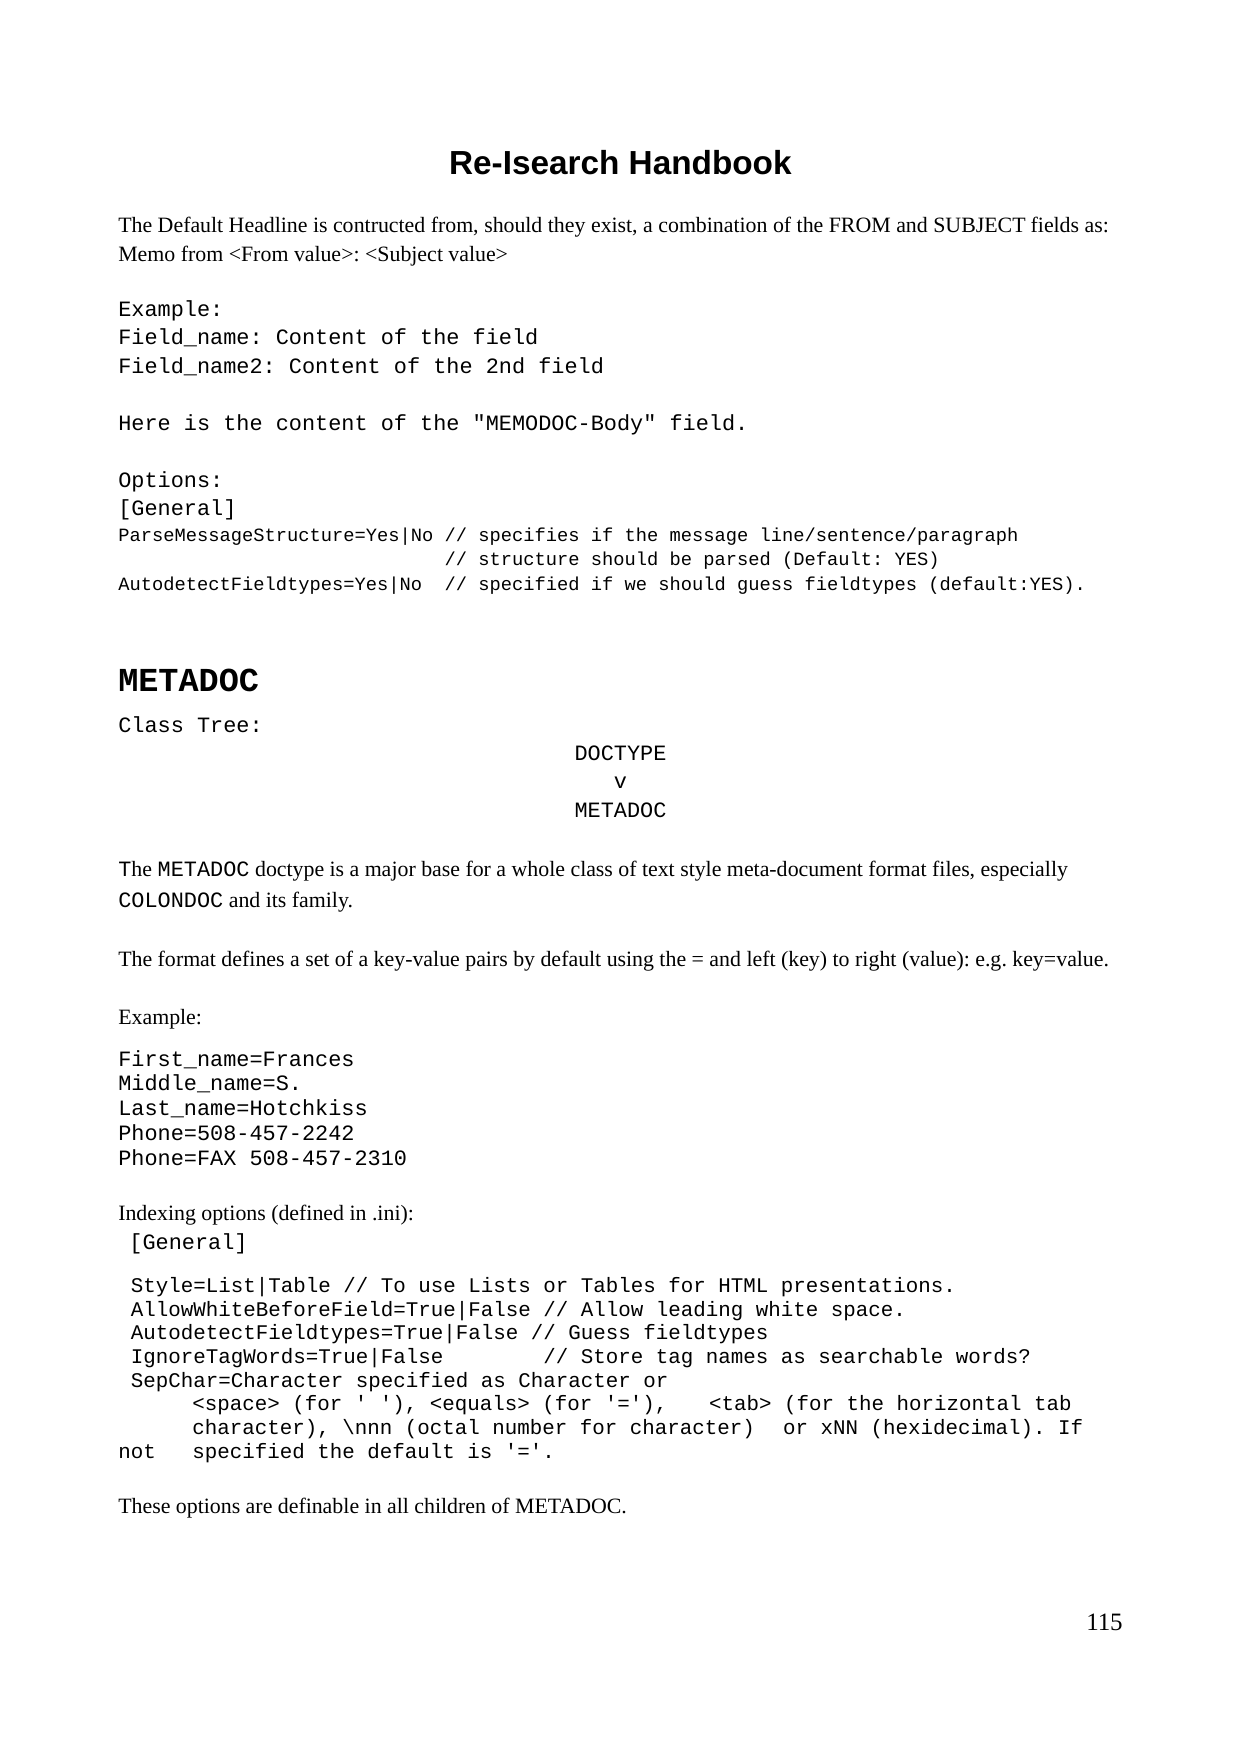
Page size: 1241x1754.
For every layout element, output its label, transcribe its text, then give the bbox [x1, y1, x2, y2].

text Example: [118, 298, 1122, 323]
text Here is the content of the "MEMODOC-Body" field. [118, 412, 1122, 437]
text ParseMessageStructure=Yes|No // specifies if the message line/sentence/paragraph [118, 526, 1122, 547]
text METADOC [118, 799, 1122, 824]
text Last_name=Hotchkiss [118, 1097, 1122, 1122]
text These options are definable in all children of METADOC. [118, 1493, 1122, 1518]
text [General] [118, 497, 1122, 522]
text The Default Headline is contructed from, should they exist, a combination of the FROM and SUBJECT fields as: [118, 212, 1122, 237]
text <space> (for ' '), <equals> (for '='), <tab> (for the horizontal tab character), \nnn (octal number for character) or xNN (hexidecimal). If not specified the default is '='. [118, 1393, 1122, 1464]
text Options: [118, 469, 1122, 494]
text Indexing options (defined in .ini): [118, 1200, 1122, 1225]
text Class Tree: [118, 714, 1122, 738]
text The format defines a set of a key-value pairs by default using the = and left (key) to right (value): e.g. key=value. [118, 946, 1122, 971]
text Field_name2: Content of the 2nd field [118, 355, 1122, 380]
text Field_name: Content of the field [118, 326, 1122, 351]
text AutodetectFieldtypes=True|False // Guess fieldtypes [118, 1322, 1122, 1346]
text Style=List|Table // To use Lists or Tables for HTML presentations. [118, 1275, 1122, 1299]
text First_name=Frances [118, 1048, 1122, 1072]
text IgnoreTagWords=True|False // Store tag names as searchable words? [118, 1346, 1122, 1370]
text v [118, 771, 1122, 795]
text The METADOC doctype is a major base for a whole class of text style meta-document format files, especially COLONDOC and its family. [118, 856, 1122, 914]
text [General] [118, 1229, 1122, 1256]
text Phone=508-457-2242 [118, 1122, 1122, 1147]
text SepChar=Character specified as Character or [118, 1370, 1122, 1393]
text // structure should be parsed (Default: YES) [118, 550, 1122, 571]
subtitle METADOC [118, 663, 1122, 701]
text AutodetectFieldtypes=Yes|No // specified if we should guess fieldtypes (default:YES). [118, 574, 1122, 596]
text Middle_name=S. [118, 1072, 1122, 1097]
text DOCTYPE [118, 742, 1122, 767]
text Memo from <From value>: <Subject value> [118, 241, 1122, 266]
text Phone=FAX 508-457-2310 [118, 1147, 1122, 1172]
text Example: [118, 1004, 1122, 1029]
text AllowWhiteBeforeField=True|False // Allow leading white space. [118, 1299, 1122, 1322]
